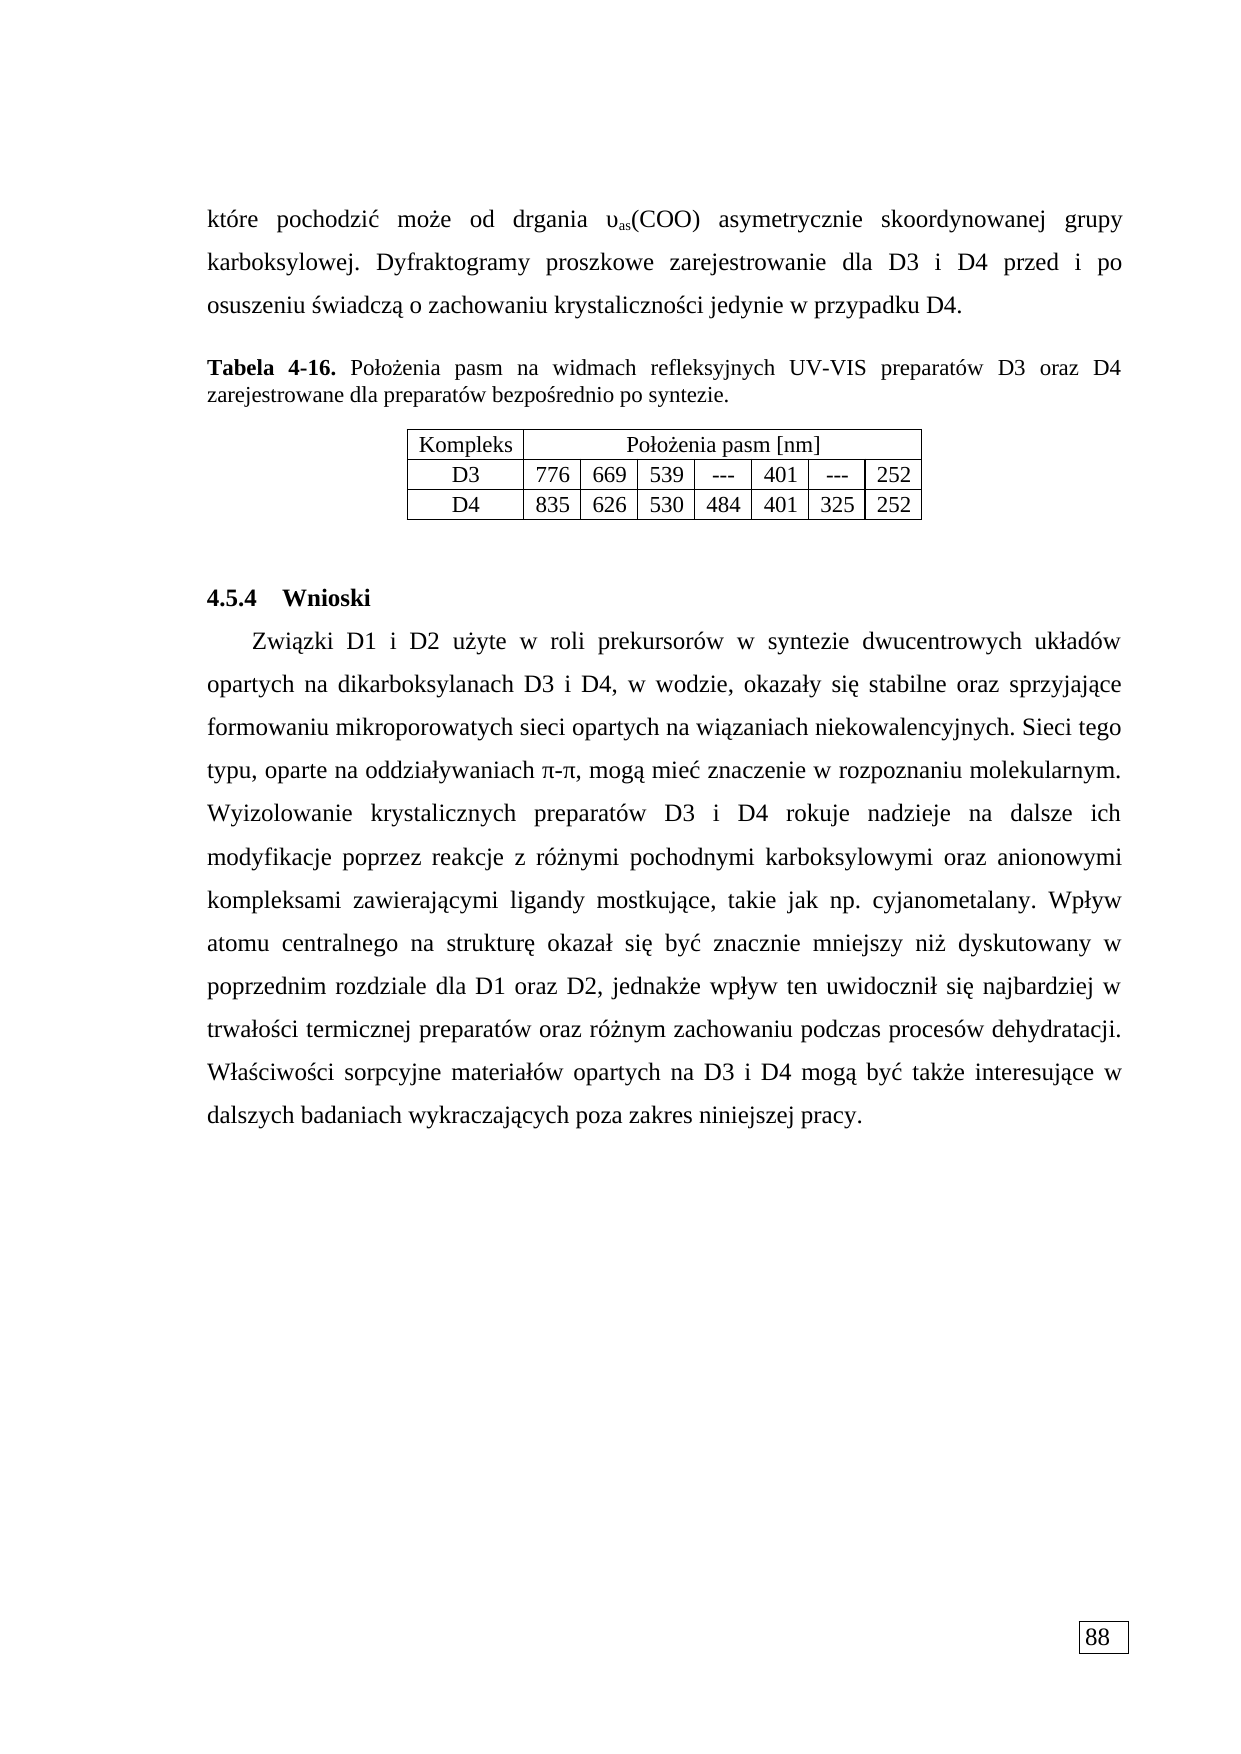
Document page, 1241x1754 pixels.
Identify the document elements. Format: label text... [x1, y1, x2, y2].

table_header Położenia pasm [nm] [524, 430, 921, 458]
table_cell D3 [408, 460, 523, 488]
table_cell --- [809, 460, 864, 488]
text które pochodzić może od drgania υas(COO) asymetrycznie skoordynowanej grupy karboksylowej. Dyfraktogramy proszkowe zarejestrowanie dla D3 i D4 przed i po osuszeniu świadczą o zachowaniu krystaliczności jedynie w przypadku D4. [207, 204, 1123, 319]
table_cell 669 [581, 460, 637, 488]
list Wnioski [207, 583, 1148, 612]
table_cell 252 [866, 490, 921, 519]
table_cell 776 [524, 460, 580, 488]
table_cell 835 [524, 490, 580, 519]
table_cell 252 [866, 460, 921, 488]
table_cell 530 [638, 490, 694, 519]
table_cell 325 [809, 490, 864, 519]
table_cell 484 [695, 490, 751, 519]
text Związki D1 i D2 użyte w roli prekursorów w syntezie dwucentrowych układów opartych na dikarboksylanach D3 i D4, w wodzie, okazały się stabilne oraz sprzyjające formowaniu mikroporowatych sieci opartych na wiązaniach niekowalencyjnych. Sieci tego typu, oparte na oddziaływaniach π-π, mogą mieć znaczenie w rozpoznaniu molekularnym. Wyizolowanie krystalicznych preparatów D3 i D4 rokuje nadzieje na dalsze ich modyfikacje poprzez reakcje z różnymi pochodnymi karboksylowymi oraz anionowymi kompleksami zawierającymi ligandy mostkujące, takie jak np. cyjanometalany. Wpływ atomu centralnego na strukturę okazał się być znacznie mniejszy niż dyskutowany w poprzednim rozdziale dla D1 oraz D2, jednakże wpływ ten uwidocznił się najbardziej w trwałości termicznej preparatów oraz różnym zachowaniu podczas procesów dehydratacji. Właściwości sorpcyjne materiałów opartych na D3 i D4 mogą być także interesujące w dalszych badaniach wykraczających poza zakres niniejszej pracy. [207, 626, 1122, 1129]
table_cell 401 [752, 460, 808, 488]
table_cell 539 [638, 460, 694, 488]
table_cell D4 [408, 490, 523, 519]
table_cell 626 [581, 490, 637, 519]
table_header Kompleks [408, 430, 523, 458]
table_cell 401 [752, 490, 808, 519]
text Tabela 4-16. Położenia pasm na widmach refleksyjnych UV-VIS preparatów D3 oraz D4 zarejestrowane dla preparatów bezpośrednio po syntezie. [207, 354, 1122, 407]
table_cell --- [695, 460, 751, 488]
